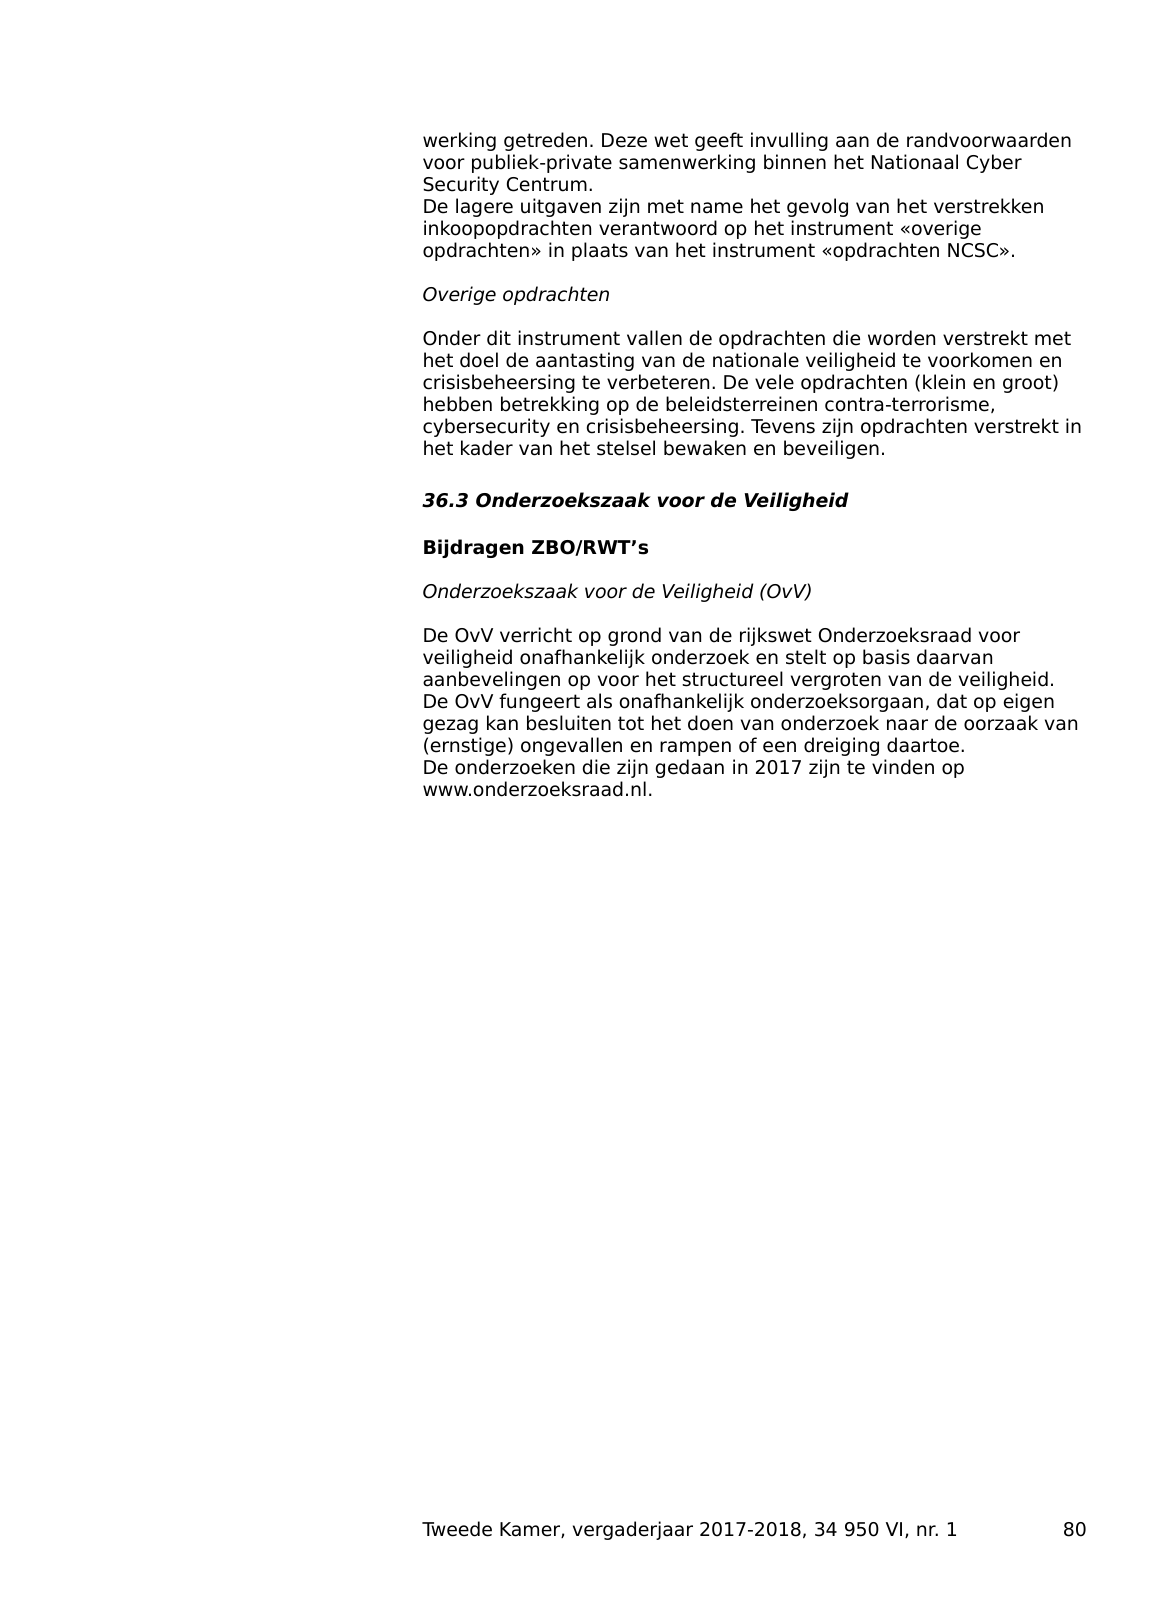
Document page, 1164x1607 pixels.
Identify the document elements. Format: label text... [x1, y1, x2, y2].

text Onder dit instrument vallen de opdrachten die worden verstrekt met het doel de aantasting van de nationale veiligheid te voorkomen en crisisbeheersing te verbeteren. De vele opdrachten (klein en groot) hebben betrekking op de beleidsterreinen contra-terrorisme, cybersecurity en crisisbeheersing. Tevens zijn opdrachten verstrekt in het kader van het stelsel bewaken en beveiligen. [422, 328, 1087, 460]
subtitle Overige opdrachten [422, 284, 1087, 306]
subtitle Onderzoekszaak voor de Veiligheid (OvV) [422, 581, 1087, 603]
subtitle Bijdragen ZBO/RWT’s [422, 537, 1087, 559]
subtitle 36.3 Onderzoekszaak voor de Veiligheid [422, 490, 1087, 512]
text De onderzoeken die zijn gedaan in 2017 zijn te vinden op www.onderzoeksraad.nl. [422, 757, 1087, 801]
text De OvV verricht op grond van de rijkswet Onderzoeksraad voor veiligheid onafhankelijk onderzoek en stelt op basis daarvan aanbevelingen op voor het structureel vergroten van de veiligheid. De OvV fungeert als onafhankelijk onderzoeksorgaan, dat op eigen gezag kan besluiten tot het doen van onderzoek naar de oorzaak van (ernstige) ongevallen en rampen of een dreiging daartoe. [422, 625, 1087, 757]
text werking getreden. Deze wet geeft invulling aan de randvoorwaarden voor publiek-private samenwerking binnen het Nationaal Cyber Security Centrum. [422, 130, 1087, 196]
text De lagere uitgaven zijn met name het gevolg van het verstrekken inkoopopdrachten verantwoord op het instrument «overige opdrachten» in plaats van het instrument «opdrachten NCSC». [422, 196, 1087, 262]
